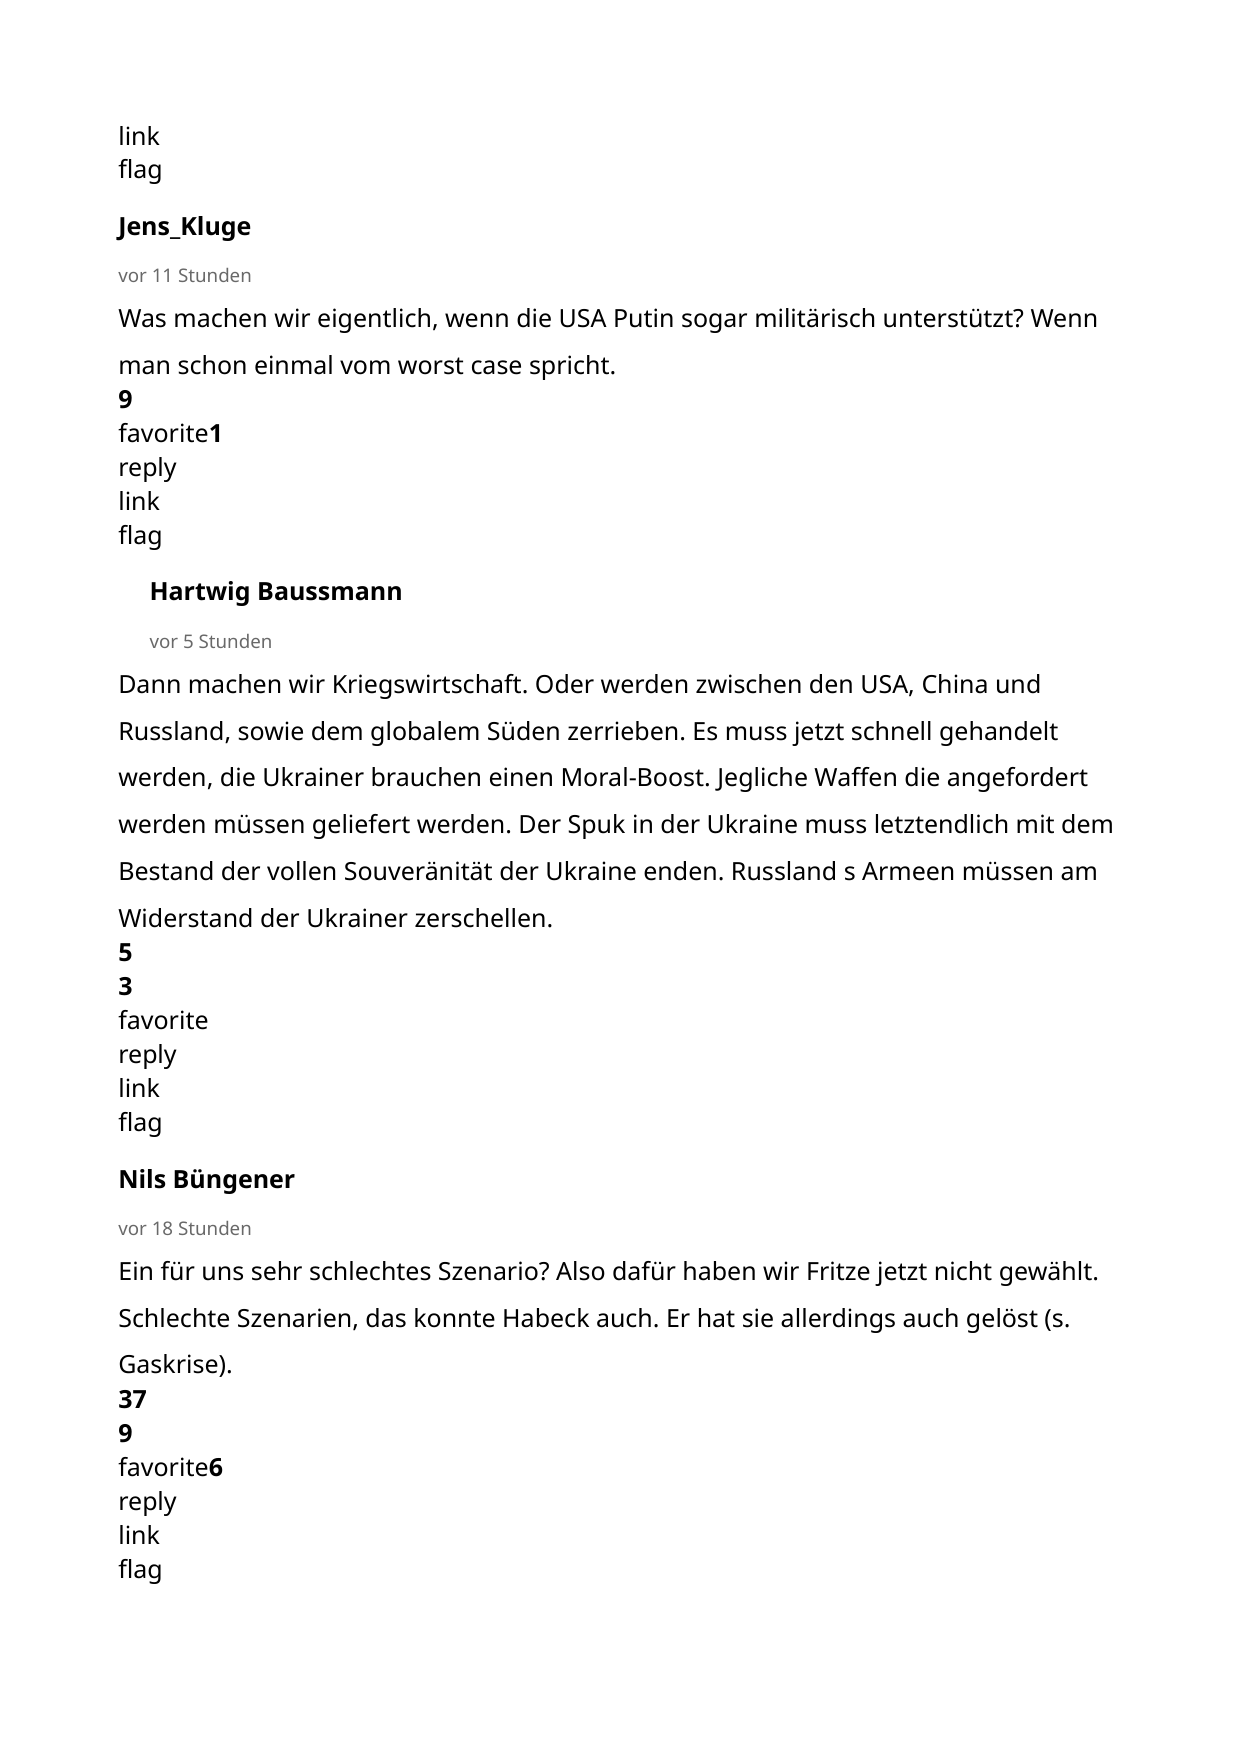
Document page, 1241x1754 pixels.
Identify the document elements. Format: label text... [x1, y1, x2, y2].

text 5 [118, 935, 1122, 969]
text vor 18 Stunden [118, 1211, 1122, 1241]
text flag [118, 1552, 1122, 1586]
text Nils Büngener [118, 1155, 1114, 1195]
text flag [118, 152, 1122, 186]
text 3 [118, 969, 1122, 1003]
text reply [118, 1037, 1122, 1071]
text 9 [118, 1415, 1122, 1449]
text 37 [118, 1381, 1122, 1415]
text vor 5 Stunden [149, 624, 1122, 653]
text link [118, 118, 1122, 152]
text link [118, 1517, 1122, 1552]
text Dann machen wir Kriegswirtschaft. Oder werden zwischen den USA, China und Russland, sowie dem globalem Süden zerrieben. Es muss jetzt schnell gehandelt werden, die Ukrainer brauchen einen Moral-Boost. Jegliche Waffen die angefordert werden müssen geliefert werden. Der Spuk in der Ukraine muss letztendlich mit dem Bestand der vollen Souveränität der Ukraine enden. Russland s Armeen müssen am Widerstand der Ukrainer zerschellen. [118, 653, 1122, 935]
text reply [118, 1483, 1122, 1517]
text flag [118, 518, 1122, 552]
text Was machen wir eigentlich, wenn die USA Putin sogar militärisch unterstützt? Wenn man schon einmal vom worst case spricht. [118, 288, 1122, 382]
text favorite6 [118, 1449, 1122, 1483]
text link [118, 1071, 1122, 1105]
text Hartwig Baussmann [149, 567, 1114, 608]
text Ein für uns sehr schlechtes Szenario? Also dafür haben wir Fritze jetzt nicht gewählt. Schlechte Szenarien, das konnte Habeck auch. Er hat sie allerdings auch gelöst (s. Gaskrise). [118, 1241, 1122, 1381]
text flag [118, 1105, 1122, 1139]
text favorite1 [118, 416, 1122, 450]
text 9 [118, 382, 1122, 416]
text link [118, 484, 1122, 518]
text vor 11 Stunden [118, 258, 1122, 288]
text reply [118, 450, 1122, 484]
text favorite [118, 1003, 1122, 1037]
text Jens_Kluge [118, 202, 1114, 242]
